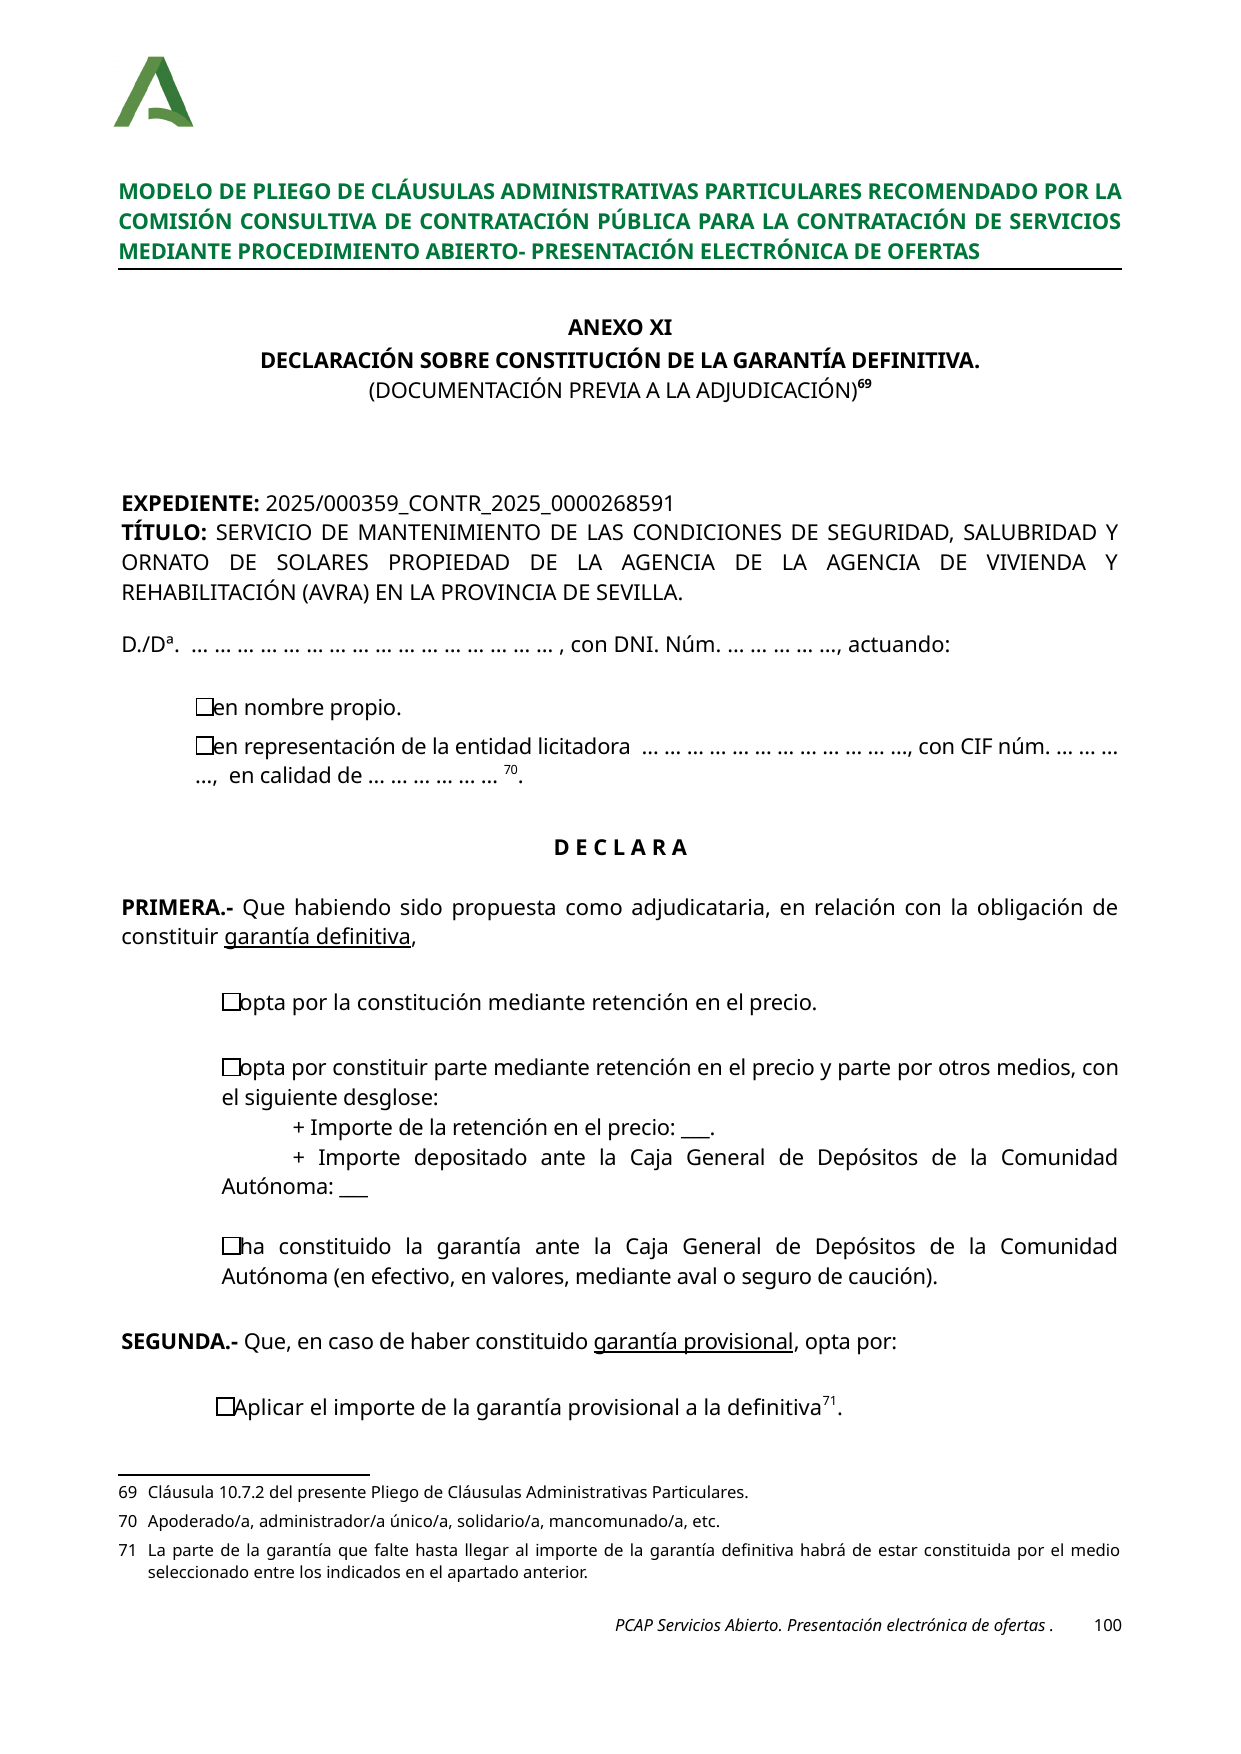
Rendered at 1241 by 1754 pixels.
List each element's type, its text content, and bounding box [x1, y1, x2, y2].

text D./Dª. … … … … … … … … … … … … … … … … , con DNI. Núm. … … … … …, actuando: [118, 629, 1122, 659]
text Cláusula 10.7.2 del presente Pliego de Cláusulas Administrativas Particulares. [118, 1481, 1122, 1504]
text EXPEDIENTE: 2025/000359_CONTR_2025_0000268591 [118, 488, 1122, 517]
picture [109, 52, 198, 131]
text en representación de la entidad licitadora … … … … … … … … … … … …, con CIF núm. … … … …, en calidad de … … … … … … . [192, 728, 1122, 793]
text ha constituido la garantía ante la Caja General de Depósitos de la Comunidad Autónoma (en efectivo, en valores, mediante aval o seguro de caución). [218, 1231, 1122, 1291]
text Apoderado/a, administrador/a único/a, solidario/a, mancomunado/a, etc. [118, 1509, 1122, 1532]
text + Importe depositado ante la Caja General de Depósitos de la Comunidad Autónoma: ___ [218, 1142, 1122, 1201]
text PRIMERA.- Que habiendo sido propuesta como adjudicataria, en relación con la obligación de constituir garantía definitiva, [118, 892, 1122, 951]
text SEGUNDA.- Que, en caso de haber constituido garantía provisional, opta por: [118, 1323, 1122, 1356]
text Aplicar el importe de la garantía provisional a la definitiva. [213, 1389, 1122, 1421]
text en nombre propio. [189, 692, 1122, 722]
text TÍTULO: SERVICIO DE MANTENIMIENTO DE LAS CONDICIONES DE SEGURIDAD, SALUBRIDAD Y ORNATO DE SOLARES PROPIEDAD DE LA AGENCIA DE LA AGENCIA DE VIVIENDA Y REHABILITACIÓN (AVRA) EN LA PROVINCIA DE SEVILLA. [118, 517, 1122, 607]
text opta por constituir parte mediante retención en el precio y parte por otros medios, con el siguiente desglose: [218, 1049, 1122, 1112]
text ANEXO XI [118, 312, 1122, 342]
text DECLARACIÓN SOBRE CONSTITUCIÓN DE LA GARANTÍA DEFINITIVA. [118, 342, 1122, 375]
text La parte de la garantía que falte hasta llegar al importe de la garantía definitiva habrá de estar constituida por el medio seleccionado entre los indicados en el apartado anterior. [118, 1538, 1122, 1584]
text D E C L A R A [118, 832, 1122, 862]
text (DOCUMENTACIÓN PREVIA A LA ADJUDICACIÓN) [118, 375, 1122, 407]
text + Importe de la retención en el precio: ___. [218, 1112, 1122, 1142]
text opta por la constitución mediante retención en el precio. [213, 984, 1122, 1017]
text MODELO DE PLIEGO DE CLÁUSULAS ADMINISTRATIVAS PARTICULARES RECOMENDADO POR LA COMISIÓN CONSULTIVA DE CONTRATACIÓN PÚBLICA PARA LA CONTRATACIÓN DE SERVICIOS MEDIANTE PROCEDIMIENTO ABIERTO- PRESENTACIÓN ELECTRÓNICA DE OFERTAS [118, 176, 1122, 268]
